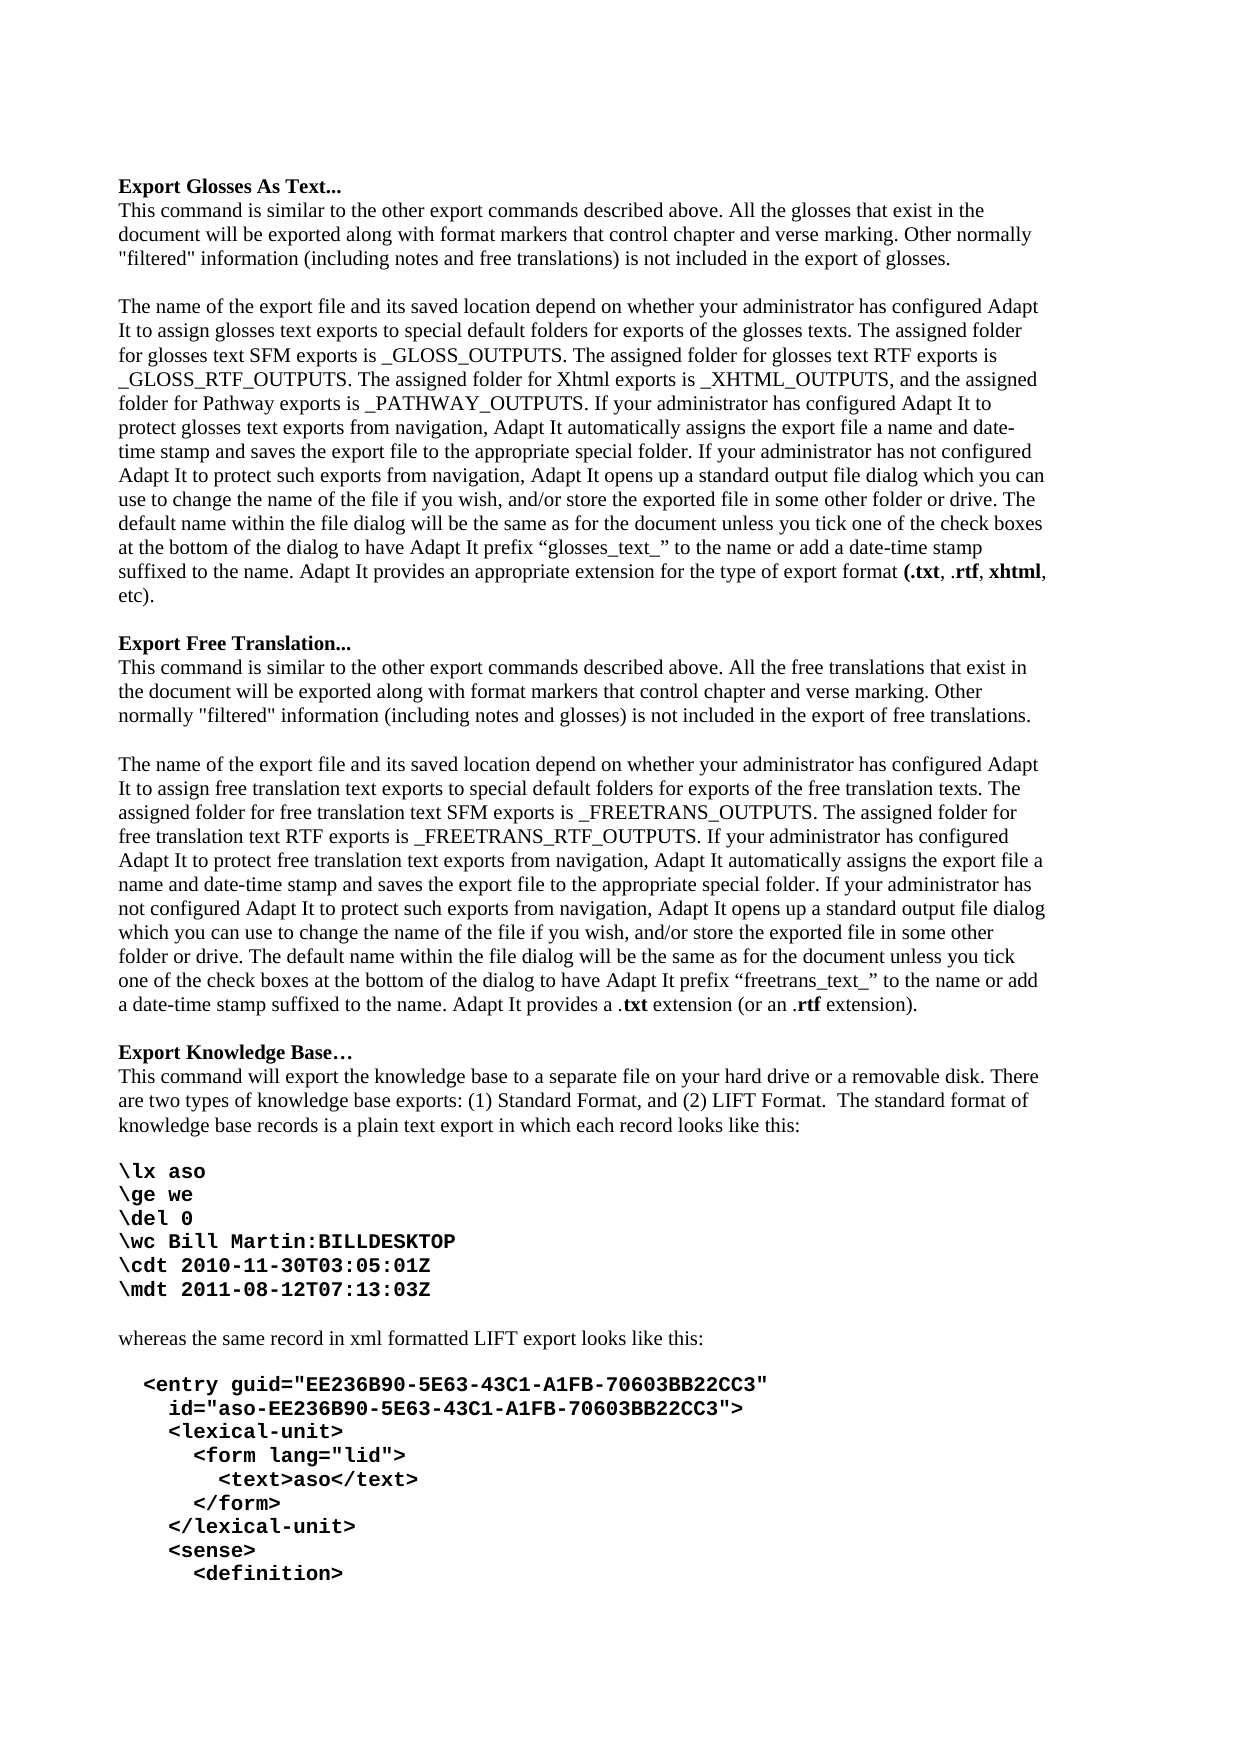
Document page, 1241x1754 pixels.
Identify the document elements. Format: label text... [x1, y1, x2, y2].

text <entry guid="EE236B90-5E63-43C1-A1FB-70603BB22CC3" [118, 1374, 1048, 1398]
text </lexical-unit> [118, 1516, 1048, 1540]
text This command will export the knowledge base to a separate file on your hard drive or a removable disk. There are two types of knowledge base exports: (1) Standard Format, and (2) LIFT Format. The standard format of knowledge base records is a plain text export in which each record looks like this: [118, 1064, 1048, 1137]
text \ge we [118, 1184, 1048, 1208]
text \mdt 2011-08-12T07:13:03Z [118, 1279, 1048, 1302]
text This command is similar to the other export commands described above. All the glosses that exist in the document will be exported along with format markers that control chapter and verse marking. Other normally "filtered" information (including notes and free translations) is not included in the export of glosses. [118, 198, 1048, 270]
text <form lang="lid"> [118, 1445, 1048, 1469]
text <lexical-unit> [118, 1422, 1048, 1445]
text <text>aso</text> [118, 1469, 1048, 1492]
text whereas the same record in xml formatted LIFT export looks like this: [118, 1326, 1048, 1350]
text \wc Bill Martin:BILLDESKTOP [118, 1232, 1048, 1255]
text \del 0 [118, 1208, 1048, 1232]
text id="aso-EE236B90-5E63-43C1-A1FB-70603BB22CC3"> [118, 1398, 1048, 1422]
text Export Free Translation... [118, 631, 1048, 655]
text <definition> [118, 1563, 1048, 1587]
text </form> [118, 1492, 1048, 1516]
text This command is similar to the other export commands described above. All the free translations that exist in the document will be exported along with format markers that control chapter and verse marking. Other normally "filtered" information (including notes and glosses) is not included in the export of free translations. [118, 655, 1048, 727]
text Export Glosses As Text... [118, 174, 1048, 198]
text \lx aso [118, 1161, 1048, 1184]
text <sense> [118, 1540, 1048, 1563]
text The name of the export file and its saved location depend on whether your administrator has configured Adapt It to assign glosses text exports to special default folders for exports of the glosses texts. The assigned folder for glosses text SFM exports is _GLOSS_OUTPUTS. The assigned folder for glosses text RTF exports is _GLOSS_RTF_OUTPUTS. The assigned folder for Xhtml exports is _XHTML_OUTPUTS, and the assigned folder for Pathway exports is _PATHWAY_OUTPUTS. If your administrator has configured Adapt It to protect glosses text exports from navigation, Adapt It automatically assigns the export file a name and date-time stamp and saves the export file to the appropriate special folder. If your administrator has not configured Adapt It to protect such exports from navigation, Adapt It opens up a standard output file dialog which you can use to change the name of the file if you wish, and/or store the exported file in some other folder or drive. The default name within the file dialog will be the same as for the document unless you tick one of the check boxes at the bottom of the dialog to have Adapt It prefix “glosses_text_” to the name or add a date-time stamp suffixed to the name. Adapt It provides an appropriate extension for the type of export format (.txt, .rtf, xhtml, etc). [118, 294, 1048, 607]
text Export Knowledge Base… [118, 1040, 1048, 1064]
text The name of the export file and its saved location depend on whether your administrator has configured Adapt It to assign free translation text exports to special default folders for exports of the free translation texts. The assigned folder for free translation text SFM exports is _FREETRANS_OUTPUTS. The assigned folder for free translation text RTF exports is _FREETRANS_RTF_OUTPUTS. If your administrator has configured Adapt It to protect free translation text exports from navigation, Adapt It automatically assigns the export file a name and date-time stamp and saves the export file to the appropriate special folder. If your administrator has not configured Adapt It to protect such exports from navigation, Adapt It opens up a standard output file dialog which you can use to change the name of the file if you wish, and/or store the exported file in some other folder or drive. The default name within the file dialog will be the same as for the document unless you tick one of the check boxes at the bottom of the dialog to have Adapt It prefix “freetrans_text_” to the name or add a date-time stamp suffixed to the name. Adapt It provides a .txt extension (or an .rtf extension). [118, 752, 1048, 1016]
text \cdt 2010-11-30T03:05:01Z [118, 1255, 1048, 1279]
